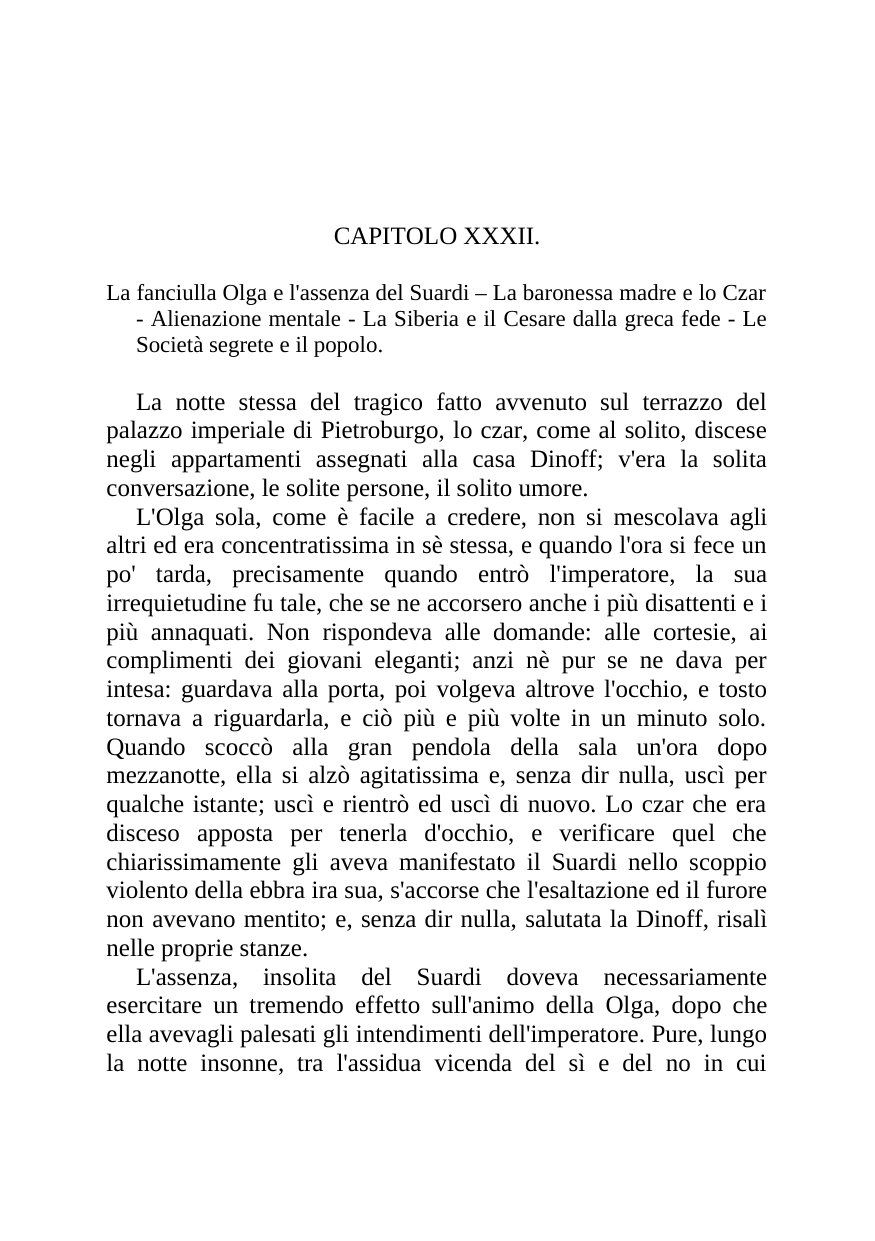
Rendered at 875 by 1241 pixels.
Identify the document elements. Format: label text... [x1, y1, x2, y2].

text L'Olga sola, come è facile a credere, non si mescolava agli altri ed era concentratissima in sè stessa, e quando l'ora si fece un po' tarda, precisamente quando entrò l'imperatore, la sua irrequietudine fu tale, che se ne accorsero anche i più disattenti e i più annaquati. Non rispondeva alle domande: alle cortesie, ai complimenti dei giovani eleganti; anzi nè pur se ne dava per intesa: guardava alla porta, poi volgeva altrove l'occhio, e tosto tornava a riguardarla, e ciò più e più volte in un minuto solo. Quando scoccò alla gran pendola della sala un'ora dopo mezzanotte, ella si alzò agitatissima e, senza dir nulla, uscì per qualche istante; uscì e rientrò ed uscì di nuovo. Lo czar che era disceso apposta per tenerla d'occhio, e verificare quel che chiarissimamente gli aveva manifestato il Suardi nello scoppio violento della ebbra ira sua, s'accorse che l'esaltazione ed il furore non avevano mentito; e, senza dir nulla, salutata la Dinoff, risalì nelle proprie stanze. [106, 502, 768, 962]
text L'assenza, insolita del Suardi doveva necessariamente esercitare un tremendo effetto sull'animo della Olga, dopo che ella avevagli palesati gli intendimenti dell'imperatore. Pure, lungo la notte insonne, tra l'assidua vicenda del sì e del no in cui [106, 962, 768, 1077]
text CAPITOLO XXXII. [106, 221, 768, 250]
text La notte stessa del tragico fatto avvenuto sul terrazzo del palazzo imperiale di Pietroburgo, lo czar, come al solito, discese negli appartamenti assegnati alla casa Dinoff; v'era la solita conversazione, le solite persone, il solito umore. [106, 387, 768, 502]
text La fanciulla Olga e l'assenza del Suardi – La baronessa madre e lo Czar - Alienazione mentale - La Siberia e il Cesare dalla greca fede - Le Società segrete e il popolo. [106, 279, 768, 358]
